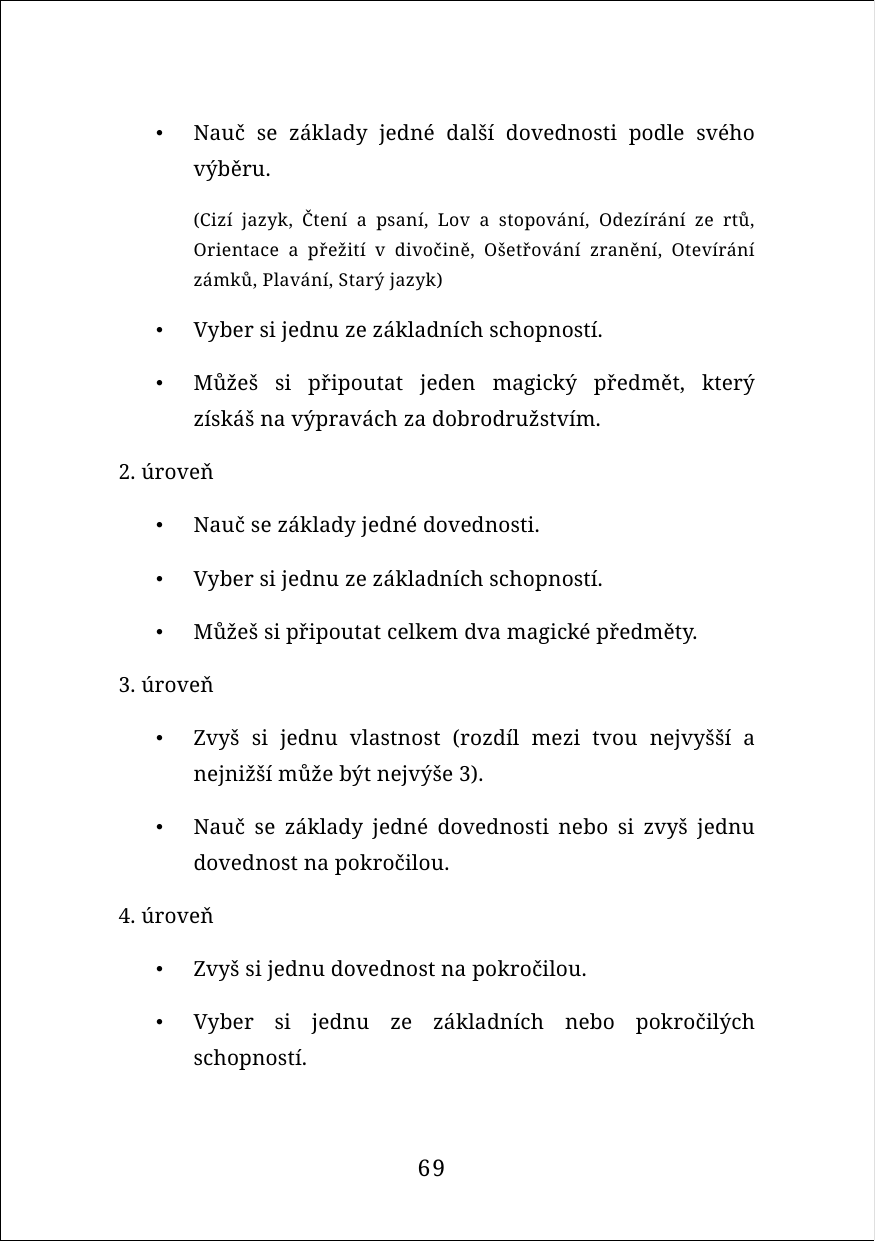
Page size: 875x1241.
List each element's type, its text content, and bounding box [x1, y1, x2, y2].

text 4. úroveň [118, 901, 756, 929]
list Můžeš si připoutat celkem dva magické předměty. [156, 617, 756, 645]
list (Cizí jazyk, Čtení a psaní, Lov a stopování, Odezírání ze rtů, Orientace a přežití v divočině, Ošetřování zranění, Otevírání zámků, Plavání, Starý jazyk) [156, 207, 756, 292]
text 2. úroveň [118, 457, 756, 486]
list Vyber si jednu ze základních schopností. [156, 564, 756, 592]
list Nauč se základy jedné další dovednosti podle svého výběru. [156, 118, 756, 182]
list Vyber si jednu ze základních schopností. [156, 315, 756, 344]
list Můžeš si připoutat jeden magický předmět, který získáš na výpravách za dobrodružstvím. [156, 368, 756, 432]
text 3. úroveň [118, 670, 756, 699]
list Zvyš si jednu vlastnost (rozdíl mezi tvou nejvyšší a nejnižší může být nejvýše 3). [156, 723, 756, 787]
list Vyber si jednu ze základních nebo pokročilých schopností. [156, 1007, 756, 1071]
list Nauč se základy jedné dovednosti nebo si zvyš jednu dovednost na pokročilou. [156, 812, 756, 876]
list Nauč se základy jedné dovednosti. [156, 511, 756, 539]
list Zvyš si jednu dovednost na pokročilou. [156, 954, 756, 983]
